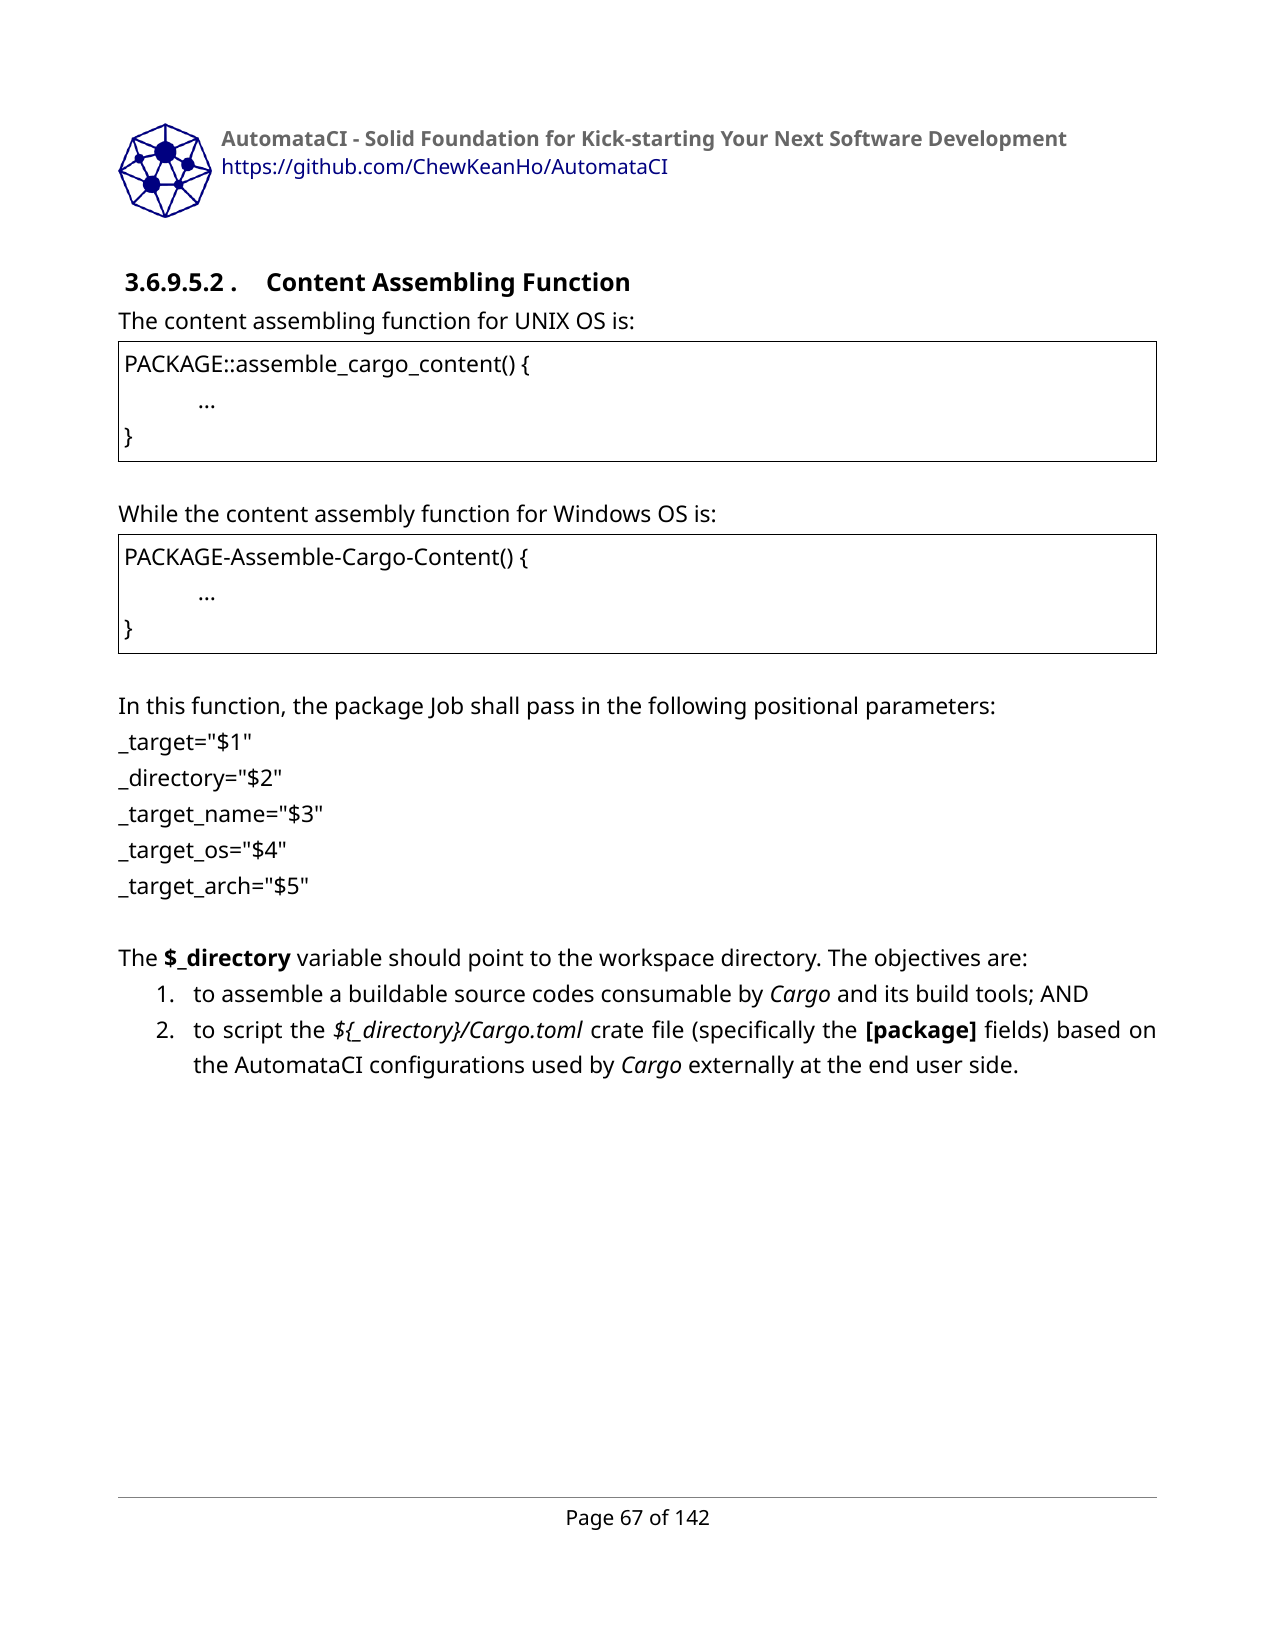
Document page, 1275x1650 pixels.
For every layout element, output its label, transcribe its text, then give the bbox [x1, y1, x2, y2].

picture [118, 123, 212, 218]
list to assemble a buildable source codes consumable by Cargo and its build tools; AND [156, 978, 1157, 1009]
text In this function, the package Job shall pass in the following positional parameters: [118, 690, 1157, 721]
text _target_os="$4" [118, 834, 1157, 865]
table_header PACKAGE-Assemble-Cargo-Content() { … } [119, 535, 1156, 653]
text The $_directory variable should point to the workspace directory. The objectives are: [118, 942, 1157, 973]
text _target_name="$3" [118, 798, 1157, 829]
table_header PACKAGE::assemble_cargo_content() { … } [119, 342, 1156, 461]
text The content assembling function for UNIX OS is: [118, 305, 1157, 337]
subtitle Content Assembling Function [118, 265, 1157, 299]
text While the content assembly function for Windows OS is: [118, 498, 1157, 529]
text _target_arch="$5" [118, 870, 1157, 901]
list to script the ${_directory}/Cargo.toml crate file (specifically the [package] fields) based on the AutomataCI configurations used by Cargo externally at the end user side. [156, 1013, 1157, 1081]
text _target="$1" [118, 726, 1157, 757]
text _directory="$2" [118, 762, 1157, 793]
